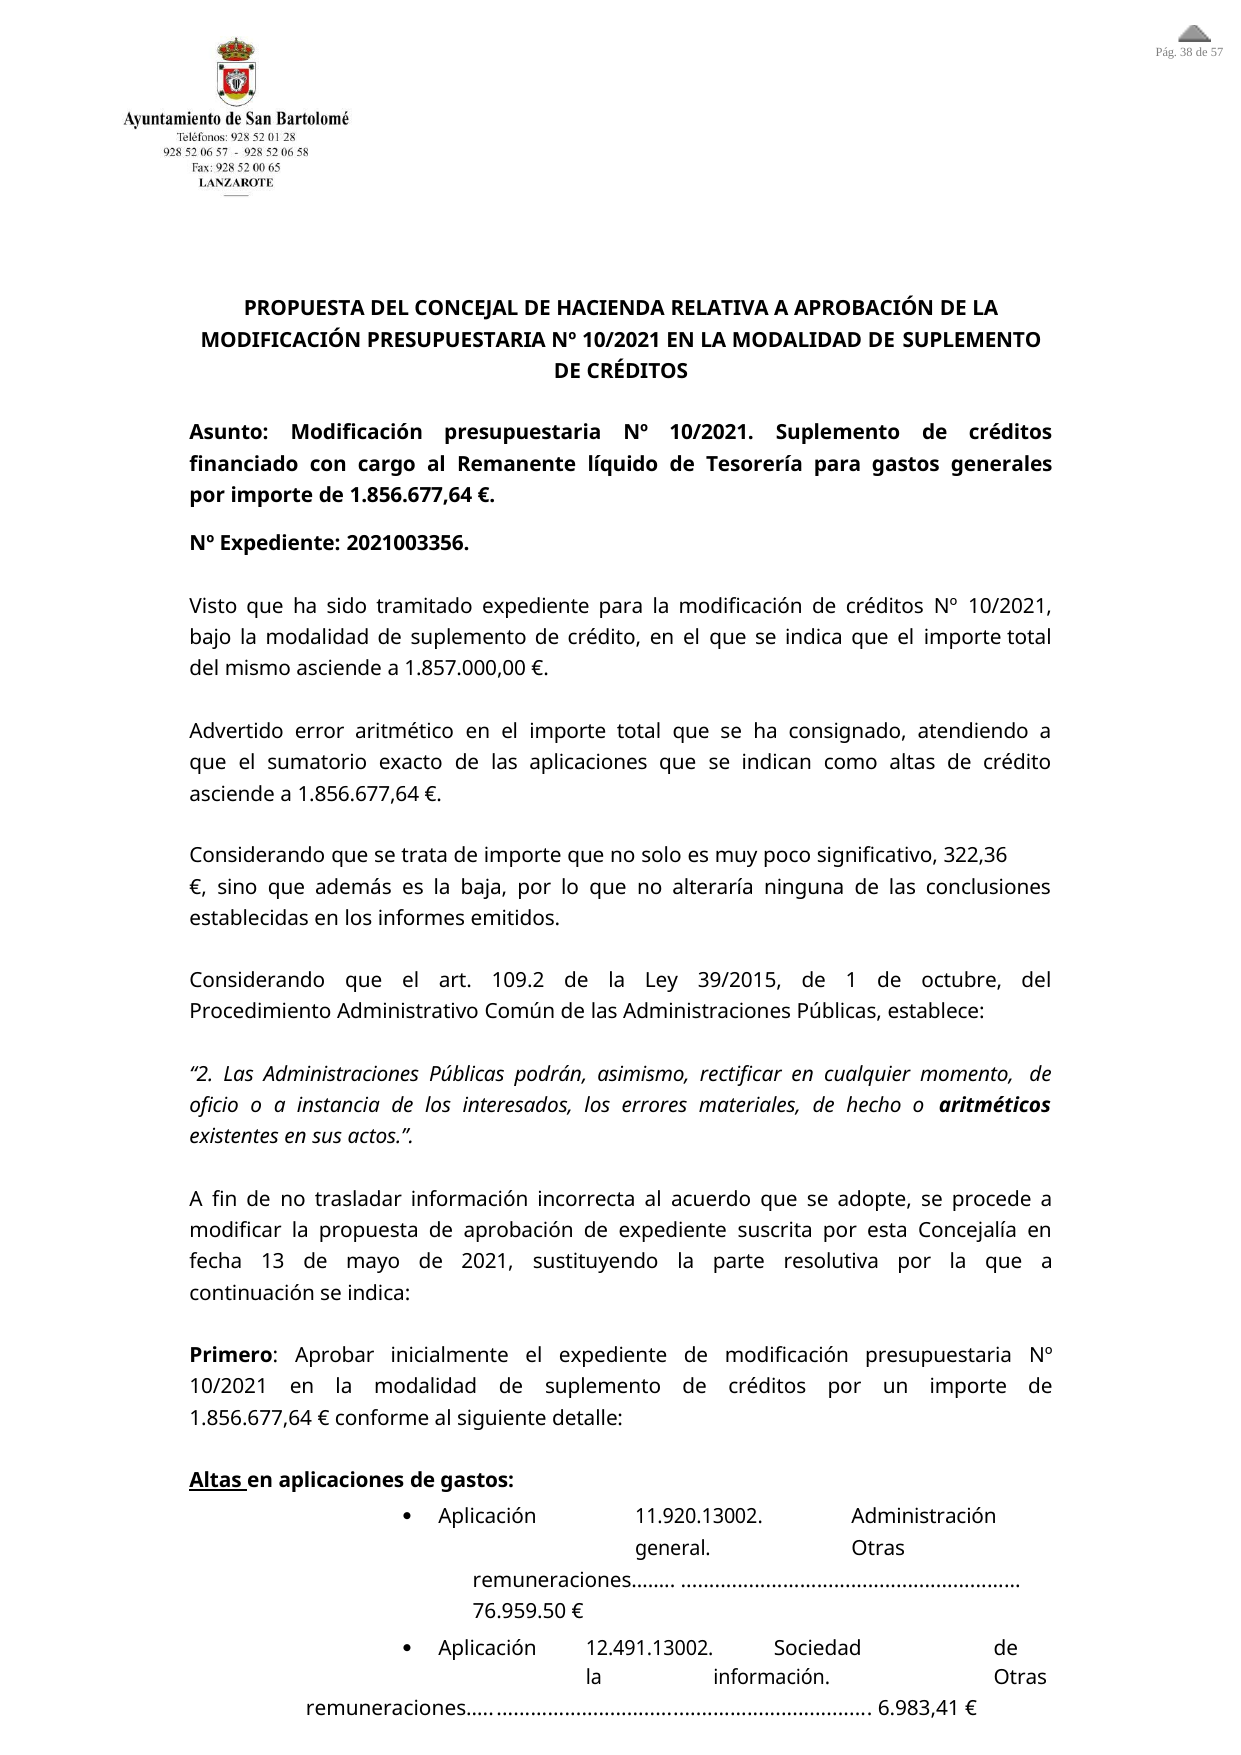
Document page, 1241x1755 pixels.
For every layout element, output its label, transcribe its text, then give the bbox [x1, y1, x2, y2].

text A fin de no trasladar información incorrecta al acuerdo que se adopte, se procede a modificar la propuesta de aprobación de expediente suscrita por esta Concejalía en fecha 13 de mayo de 2021, sustituyendo la parte resolutiva por la que a continuación se indica: [189, 1184, 1052, 1306]
text Altas en aplicaciones de gastos: [189, 1465, 1236, 1494]
text Nº Expediente: 2021003356. [189, 528, 1236, 557]
text Advertido error aritmético en el importe total que se ha consignado, atendiendo a que el sumatorio exacto de las aplicaciones que se indican como altas de crédito asciende a 1.856.677,64 €. [189, 716, 1052, 807]
list Aplicación 11.920.13002. Administración general. Otras remuneraciones…….. ............................................................ 76.959.50 € [403, 1502, 1051, 1625]
text Considerando que se trata de importe que no solo es muy poco significativo, 322,36 [189, 841, 1236, 869]
text Primero: Aprobar inicialmente el expediente de modificación presupuestaria Nº 10/2021 en la modalidad de suplemento de créditos por un importe de 1.856.677,64 € conforme al siguiente detalle: [189, 1340, 1052, 1431]
text “2. Las Administraciones Públicas podrán, asimismo, rectificar en cualquier momento, de oficio o a instancia de los interesados, los errores materiales, de hecho o aritméticos existentes en sus actos.”. [189, 1059, 1052, 1150]
text remuneraciones….................................................................... 6.983,41 € [259, 1693, 1023, 1721]
text Considerando que el art. 109.2 de la Ley 39/2015, de 1 de octubre, del Procedimiento Administrativo Común de las Administraciones Públicas, establece: [189, 965, 1052, 1025]
text Asunto: Modificación presupuestaria Nº 10/2021. Suplemento de créditos financiado con cargo al Remanente líquido de Tesorería para gastos generales por importe de 1.856.677,64 €. [189, 417, 1052, 508]
list Aplicación 12.491.13002. Sociedad de la información. Otras [403, 1633, 1079, 1690]
text PROPUESTA DEL CONCEJAL DE HACIENDA RELATIVA A APROBACIÓN DE LA MODIFICACIÓN PRESUPUESTARIA Nº 10/2021 EN LA MODALIDAD DE SUPLEMENTO DE CRÉDITOS [191, 293, 1051, 384]
text €, sino que además es la baja, por lo que no alteraría ninguna de las conclusiones establecidas en los informes emitidos. [189, 872, 1052, 932]
text Visto que ha sido tramitado expediente para la modificación de créditos Nº 10/2021, bajo la modalidad de suplemento de crédito, en el que se indica que el importe total del mismo asciende a 1.857.000,00 €. [189, 591, 1052, 682]
